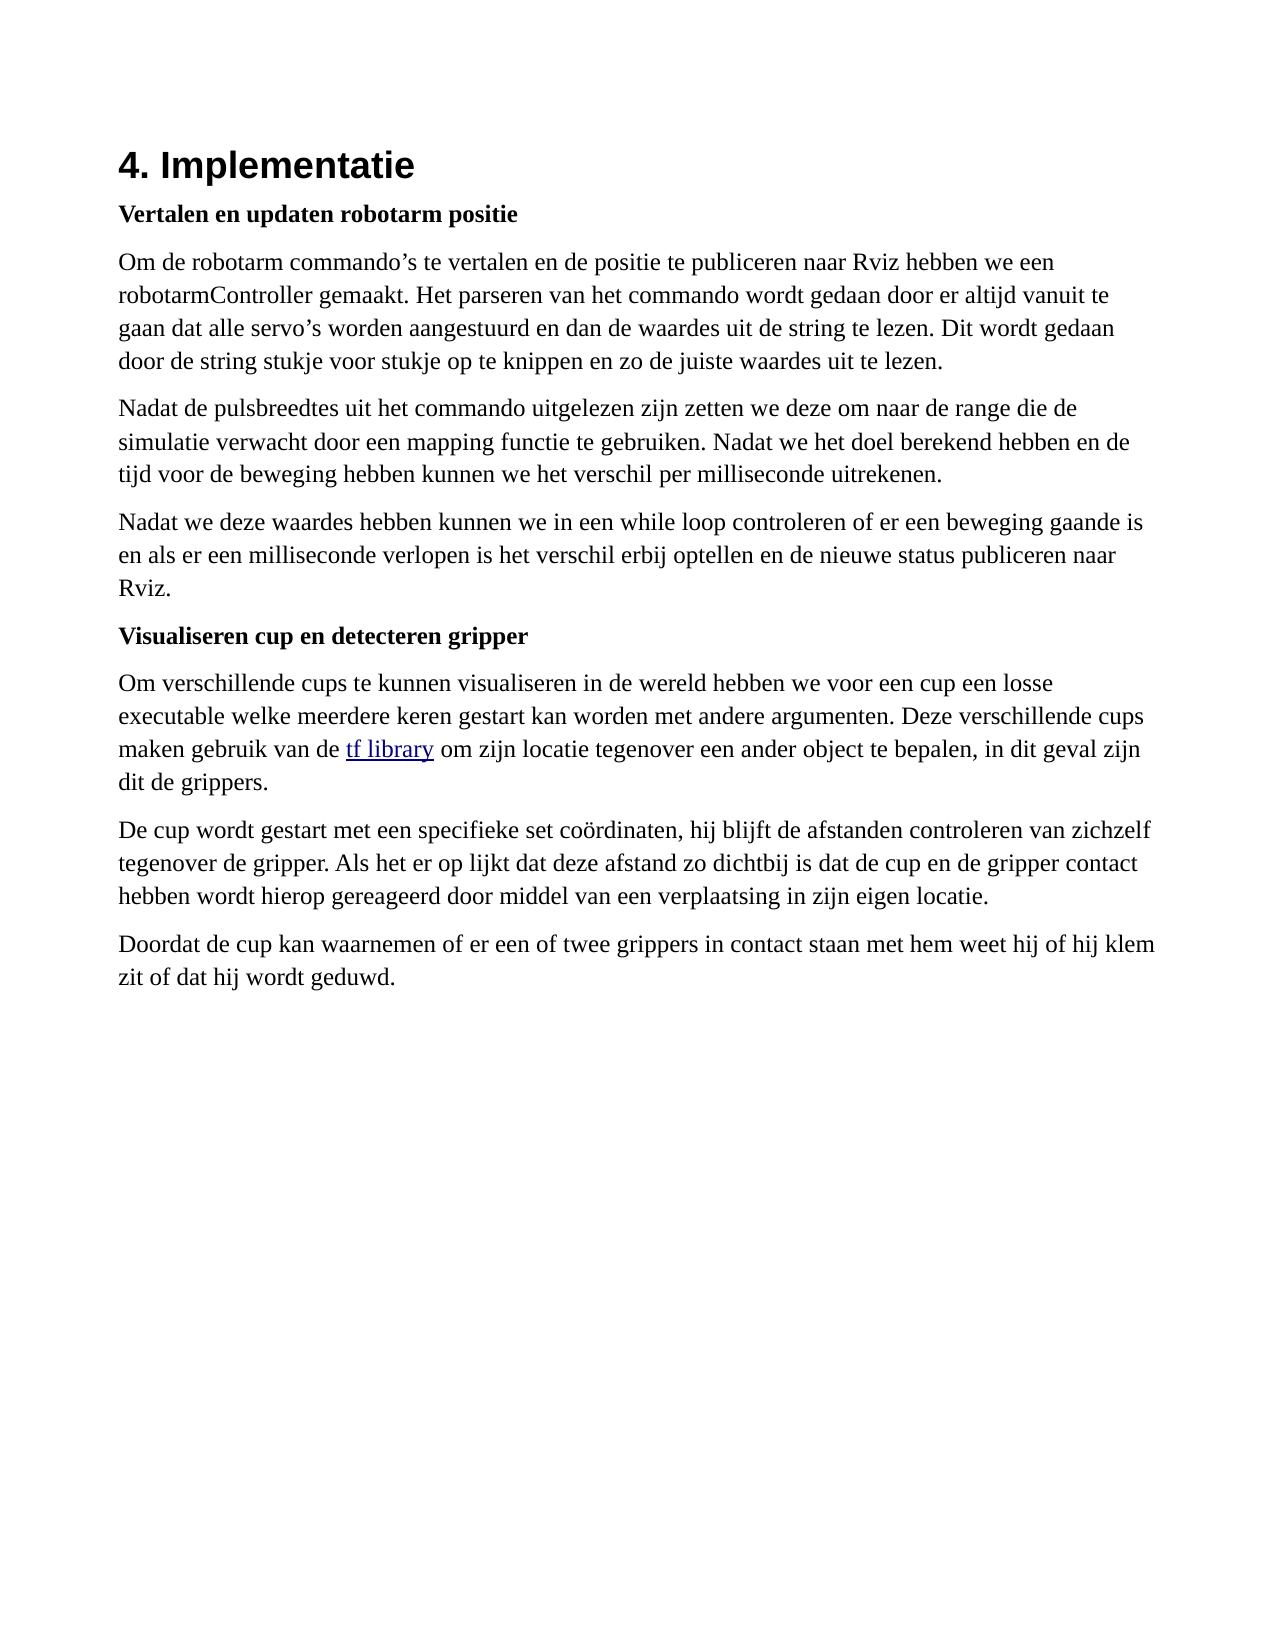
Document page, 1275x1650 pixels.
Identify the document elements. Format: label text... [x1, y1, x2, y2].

text Doordat de cup kan waarnemen of er een of twee grippers in contact staan met hem weet hij of hij klem zit of dat hij wordt geduwd. [118, 929, 1157, 991]
subtitle 4. Implementatie [118, 143, 1157, 187]
text Vertalen en updaten robotarm positie [118, 199, 1157, 228]
text Om verschillende cups te kunnen visualiseren in de wereld hebben we voor een cup een losse executable welke meerdere keren gestart kan worden met andere argumenten. Deze verschillende cups maken gebruik van de tf library om zijn locatie tegenover een ander object te bepalen, in dit geval zijn dit de grippers. [118, 668, 1157, 796]
text Nadat de pulsbreedtes uit het commando uitgelezen zijn zetten we deze om naar de range die de simulatie verwacht door een mapping functie te gebruiken. Nadat we het doel berekend hebben en de tijd voor de beweging hebben kunnen we het verschil per milliseconde uitrekenen. [118, 393, 1157, 488]
text Om de robotarm commando’s te vertalen en de positie te publiceren naar Rviz hebben we een robotarmController gemaakt. Het parseren van het commando wordt gedaan door er altijd vanuit te gaan dat alle servo’s worden aangestuurd en dan de waardes uit de string te lezen. Dit wordt gedaan door de string stukje voor stukje op te knippen en zo de juiste waardes uit te lezen. [118, 247, 1157, 375]
text Nadat we deze waardes hebben kunnen we in een while loop controleren of er een beweging gaande is en als er een milliseconde verlopen is het verschil erbij optellen en de nieuwe status publiceren naar Rviz. [118, 507, 1157, 602]
text Visualiseren cup en detecteren gripper [118, 621, 1157, 649]
text De cup wordt gestart met een specifieke set coördinaten, hij blijft de afstanden controleren van zichzelf tegenover de gripper. Als het er op lijkt dat deze afstand zo dichtbij is dat de cup en de gripper contact hebben wordt hierop gereageerd door middel van een verplaatsing in zijn eigen locatie. [118, 815, 1157, 910]
